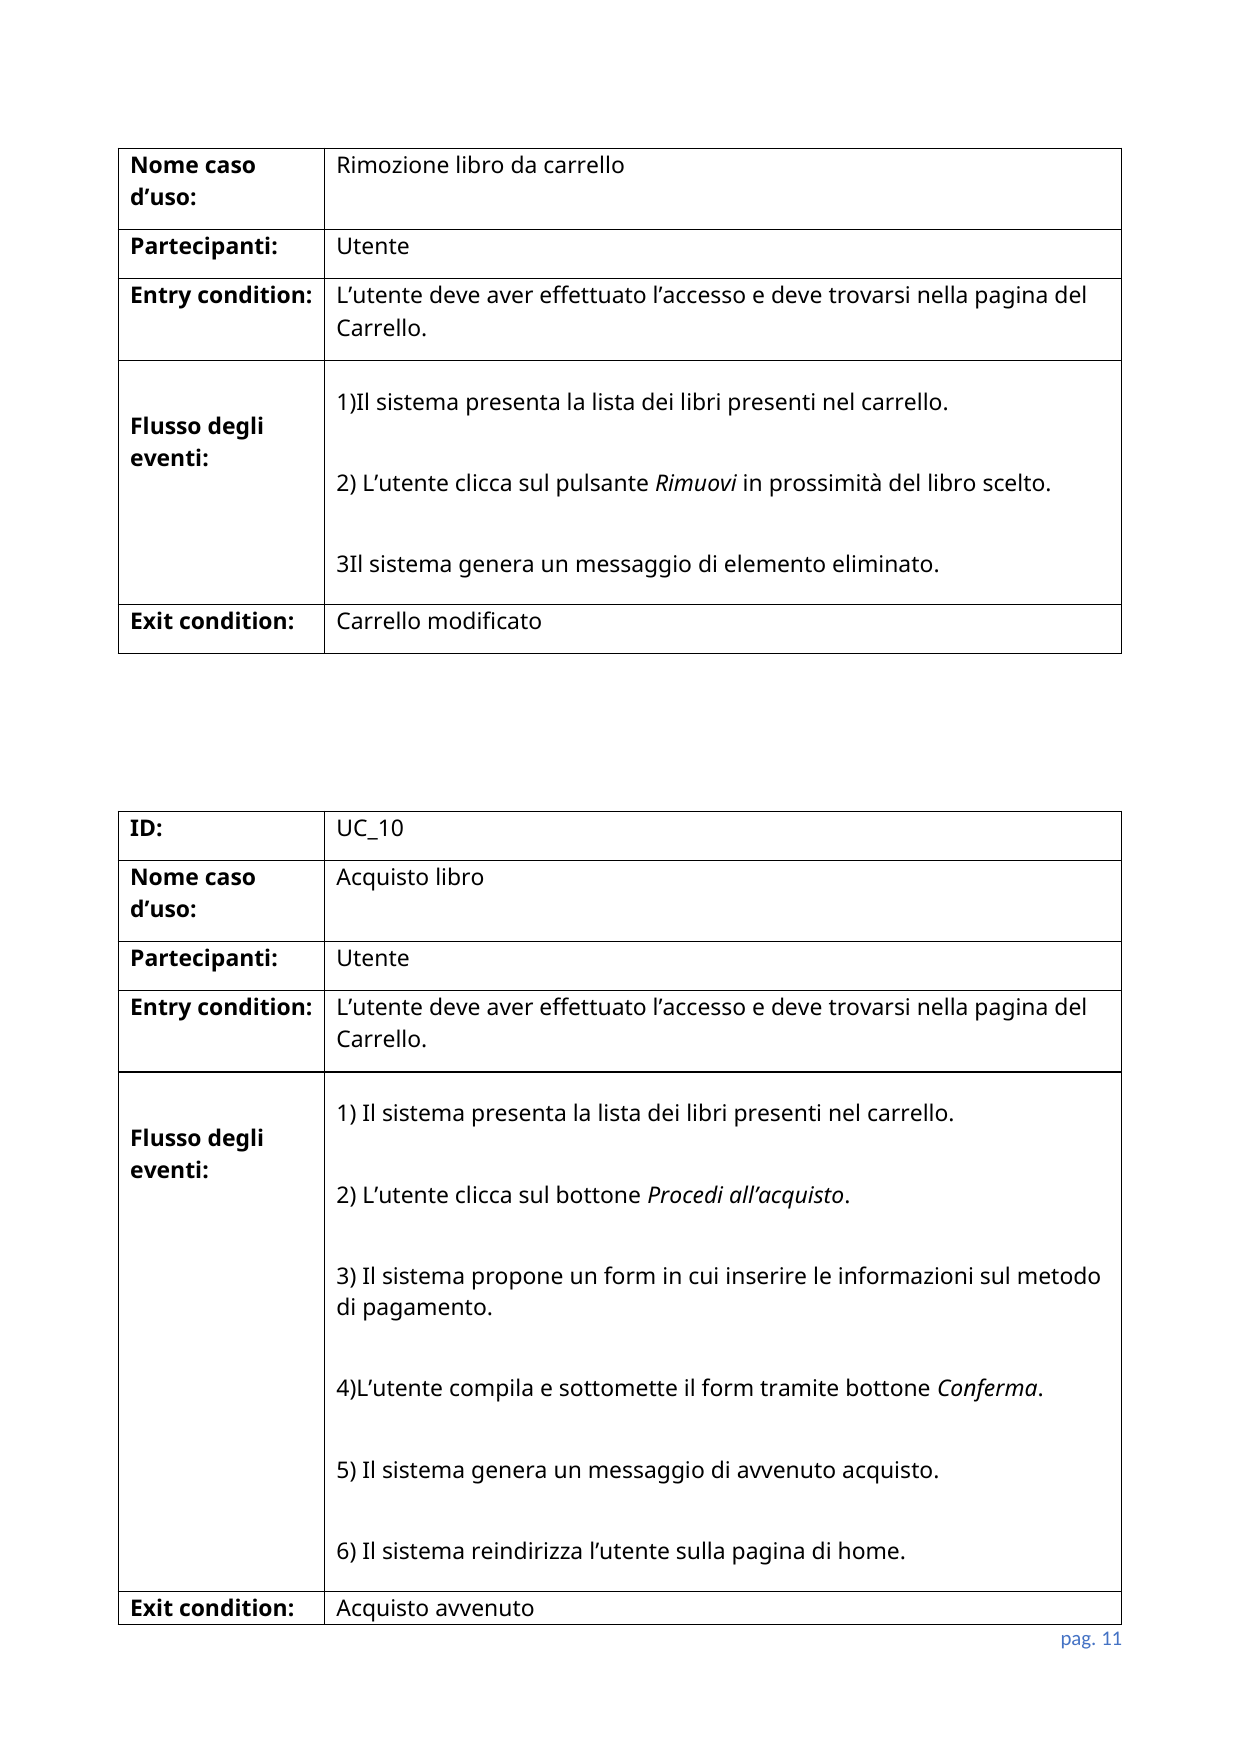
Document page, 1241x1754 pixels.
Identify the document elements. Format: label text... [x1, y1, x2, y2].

table_cell Acquisto avvenuto [325, 1592, 1121, 1623]
table_cell Entry condition: [119, 279, 324, 359]
table_cell Acquisto libro [325, 861, 1121, 941]
table_cell Exit condition: [119, 605, 324, 653]
table_cell Nome caso d’uso: [119, 861, 324, 941]
table_cell 1)Il sistema presenta la lista dei libri presenti nel carrello. 2) L’utente clicca sul pulsante Rimuovi in prossimità del libro scelto. 3Il sistema genera un messaggio di elemento eliminato. [325, 361, 1121, 604]
table_cell 1) Il sistema presenta la lista dei libri presenti nel carrello. 2) L’utente clicca sul bottone Procedi all’acquisto. 3) Il sistema propone un form in cui inserire le informazioni sul metodo di pagamento. 4)L’utente compila e sottomette il form tramite bottone Conferma. 5) Il sistema genera un messaggio di avvenuto acquisto. 6) Il sistema reindirizza l’utente sulla pagina di home. [325, 1073, 1121, 1591]
table_header ID: [119, 812, 324, 859]
table_cell Flusso degli eventi: [119, 1073, 324, 1591]
table_cell Flusso degli eventi: [119, 361, 324, 604]
table_cell Entry condition: [119, 991, 324, 1071]
table_cell Partecipanti: [119, 230, 324, 278]
table_cell Exit condition: [119, 1592, 324, 1623]
table_cell L’utente deve aver effettuato l’accesso e deve trovarsi nella pagina del Carrello. [325, 279, 1121, 359]
table_cell L’utente deve aver effettuato l’accesso e deve trovarsi nella pagina del Carrello. [325, 991, 1121, 1071]
table_cell Rimozione libro da carrello [325, 149, 1121, 229]
table_cell Partecipanti: [119, 942, 324, 990]
table_cell Utente [325, 942, 1121, 990]
table_cell Carrello modificato [325, 605, 1121, 653]
table_cell Nome caso d’uso: [119, 149, 324, 229]
table_cell Utente [325, 230, 1121, 278]
table_header UC_10 [325, 812, 1121, 859]
